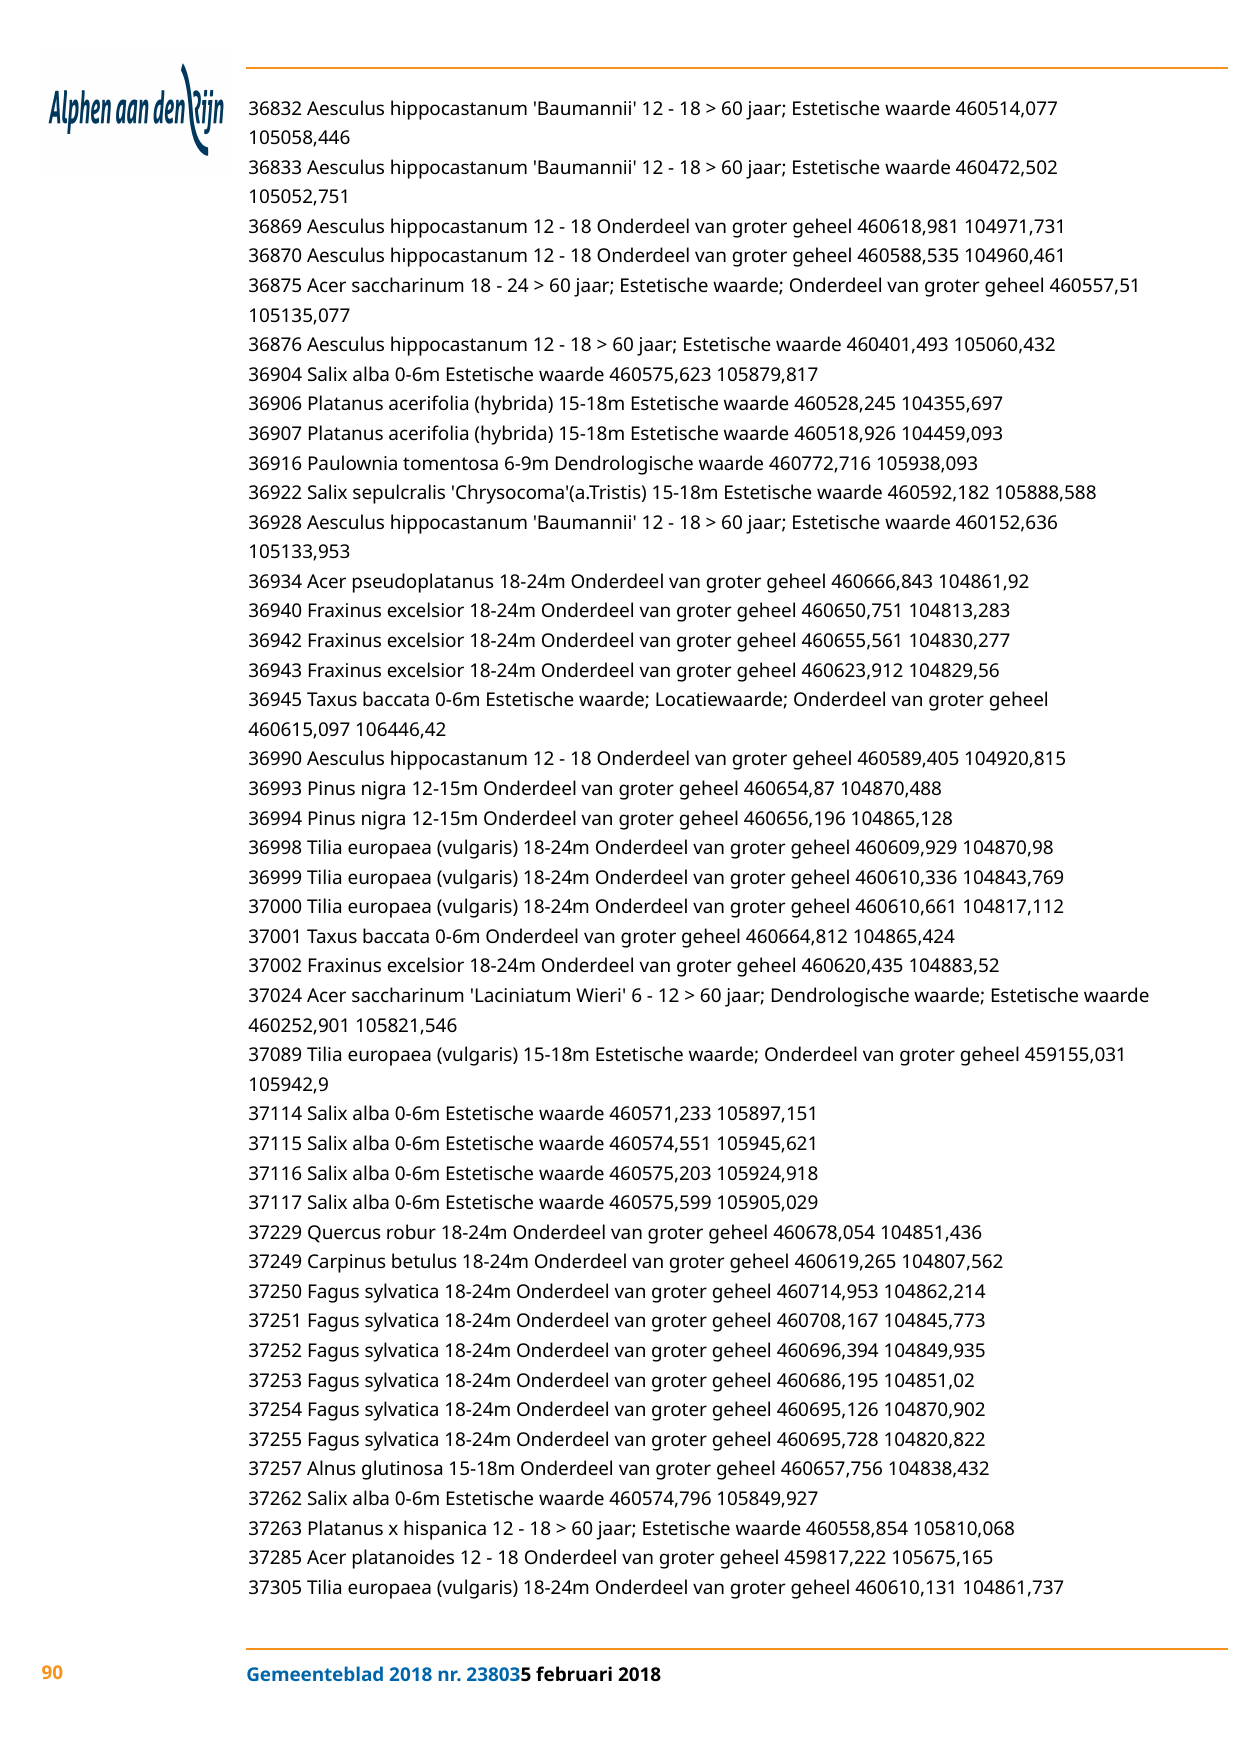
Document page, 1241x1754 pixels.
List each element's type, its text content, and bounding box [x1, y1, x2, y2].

text 36990 Aesculus hippocastanum 12 - 18 Onderdeel van groter geheel 460589,405 104920,815 [248, 746, 1152, 771]
text 37257 Alnus glutinosa 15-18m Onderdeel van groter geheel 460657,756 104838,432 [248, 1456, 1152, 1481]
text 36833 Aesculus hippocastanum 'Baumannii' 12 - 18 > 60 jaar; Estetische waarde 460472,502 105052,751 [248, 154, 1152, 209]
text 36942 Fraxinus excelsior 18-24m Onderdeel van groter geheel 460655,561 104830,277 [248, 627, 1152, 653]
text 37249 Carpinus betulus 18-24m Onderdeel van groter geheel 460619,265 104807,562 [248, 1248, 1152, 1274]
text 37115 Salix alba 0-6m Estetische waarde 460574,551 105945,621 [248, 1130, 1152, 1156]
text 37285 Acer platanoides 12 - 18 Onderdeel van groter geheel 459817,222 105675,165 [248, 1544, 1152, 1570]
text 37229 Quercus robur 18-24m Onderdeel van groter geheel 460678,054 104851,436 [248, 1219, 1152, 1245]
text 36904 Salix alba 0-6m Estetische waarde 460575,623 105879,817 [248, 361, 1152, 387]
text 36916 Paulownia tomentosa 6-9m Dendrologische waarde 460772,716 105938,093 [248, 450, 1152, 476]
text 37254 Fagus sylvatica 18-24m Onderdeel van groter geheel 460695,126 104870,902 [248, 1396, 1152, 1422]
text 36875 Acer saccharinum 18 - 24 > 60 jaar; Estetische waarde; Onderdeel van groter geheel 460557,51 105135,077 [248, 272, 1152, 328]
text 37024 Acer saccharinum 'Laciniatum Wieri' 6 - 12 > 60 jaar; Dendrologische waarde; Estetische waarde 460252,901 105821,546 [248, 982, 1152, 1038]
text 36943 Fraxinus excelsior 18-24m Onderdeel van groter geheel 460623,912 104829,56 [248, 657, 1152, 683]
text 37262 Salix alba 0-6m Estetische waarde 460574,796 105849,927 [248, 1485, 1152, 1511]
text 37250 Fagus sylvatica 18-24m Onderdeel van groter geheel 460714,953 104862,214 [248, 1278, 1152, 1304]
text 36869 Aesculus hippocastanum 12 - 18 Onderdeel van groter geheel 460618,981 104971,731 [248, 213, 1152, 239]
text 37116 Salix alba 0-6m Estetische waarde 460575,203 105924,918 [248, 1160, 1152, 1186]
text 37252 Fagus sylvatica 18-24m Onderdeel van groter geheel 460696,394 104849,935 [248, 1337, 1152, 1363]
text 37114 Salix alba 0-6m Estetische waarde 460571,233 105897,151 [248, 1101, 1152, 1126]
text 37255 Fagus sylvatica 18-24m Onderdeel van groter geheel 460695,728 104820,822 [248, 1426, 1152, 1452]
text 36906 Platanus acerifolia (hybrida) 15-18m Estetische waarde 460528,245 104355,697 [248, 391, 1152, 416]
text 36999 Tilia europaea (vulgaris) 18-24m Onderdeel van groter geheel 460610,336 104843,769 [248, 864, 1152, 890]
text 37117 Salix alba 0-6m Estetische waarde 460575,599 105905,029 [248, 1189, 1152, 1215]
text 37251 Fagus sylvatica 18-24m Onderdeel van groter geheel 460708,167 104845,773 [248, 1308, 1152, 1333]
picture [41, 47, 231, 172]
text 37000 Tilia europaea (vulgaris) 18-24m Onderdeel van groter geheel 460610,661 104817,112 [248, 893, 1152, 919]
text 36876 Aesculus hippocastanum 12 - 18 > 60 jaar; Estetische waarde 460401,493 105060,432 [248, 331, 1152, 357]
text 36993 Pinus nigra 12-15m Onderdeel van groter geheel 460654,87 104870,488 [248, 775, 1152, 801]
text 36928 Aesculus hippocastanum 'Baumannii' 12 - 18 > 60 jaar; Estetische waarde 460152,636 105133,953 [248, 509, 1152, 564]
text 37263 Platanus x hispanica 12 - 18 > 60 jaar; Estetische waarde 460558,854 105810,068 [248, 1515, 1152, 1541]
text 37089 Tilia europaea (vulgaris) 15-18m Estetische waarde; Onderdeel van groter geheel 459155,031 105942,9 [248, 1041, 1152, 1097]
text 36998 Tilia europaea (vulgaris) 18-24m Onderdeel van groter geheel 460609,929 104870,98 [248, 834, 1152, 860]
text 36945 Taxus baccata 0-6m Estetische waarde; Locatiewaarde; Onderdeel van groter geheel 460615,097 106446,42 [248, 686, 1152, 742]
text 37253 Fagus sylvatica 18-24m Onderdeel van groter geheel 460686,195 104851,02 [248, 1367, 1152, 1393]
text 36940 Fraxinus excelsior 18-24m Onderdeel van groter geheel 460650,751 104813,283 [248, 598, 1152, 623]
text 36832 Aesculus hippocastanum 'Baumannii' 12 - 18 > 60 jaar; Estetische waarde 460514,077 105058,446 [248, 95, 1152, 150]
text 36922 Salix sepulcralis 'Chrysocoma'(a.Tristis) 15-18m Estetische waarde 460592,182 105888,588 [248, 479, 1152, 505]
text 37002 Fraxinus excelsior 18-24m Onderdeel van groter geheel 460620,435 104883,52 [248, 953, 1152, 978]
text 36870 Aesculus hippocastanum 12 - 18 Onderdeel van groter geheel 460588,535 104960,461 [248, 243, 1152, 268]
text 37305 Tilia europaea (vulgaris) 18-24m Onderdeel van groter geheel 460610,131 104861,737 [248, 1574, 1152, 1600]
text 37001 Taxus baccata 0-6m Onderdeel van groter geheel 460664,812 104865,424 [248, 923, 1152, 949]
text 36907 Platanus acerifolia (hybrida) 15-18m Estetische waarde 460518,926 104459,093 [248, 420, 1152, 446]
text 36994 Pinus nigra 12-15m Onderdeel van groter geheel 460656,196 104865,128 [248, 805, 1152, 831]
text 36934 Acer pseudoplatanus 18-24m Onderdeel van groter geheel 460666,843 104861,92 [248, 568, 1152, 594]
